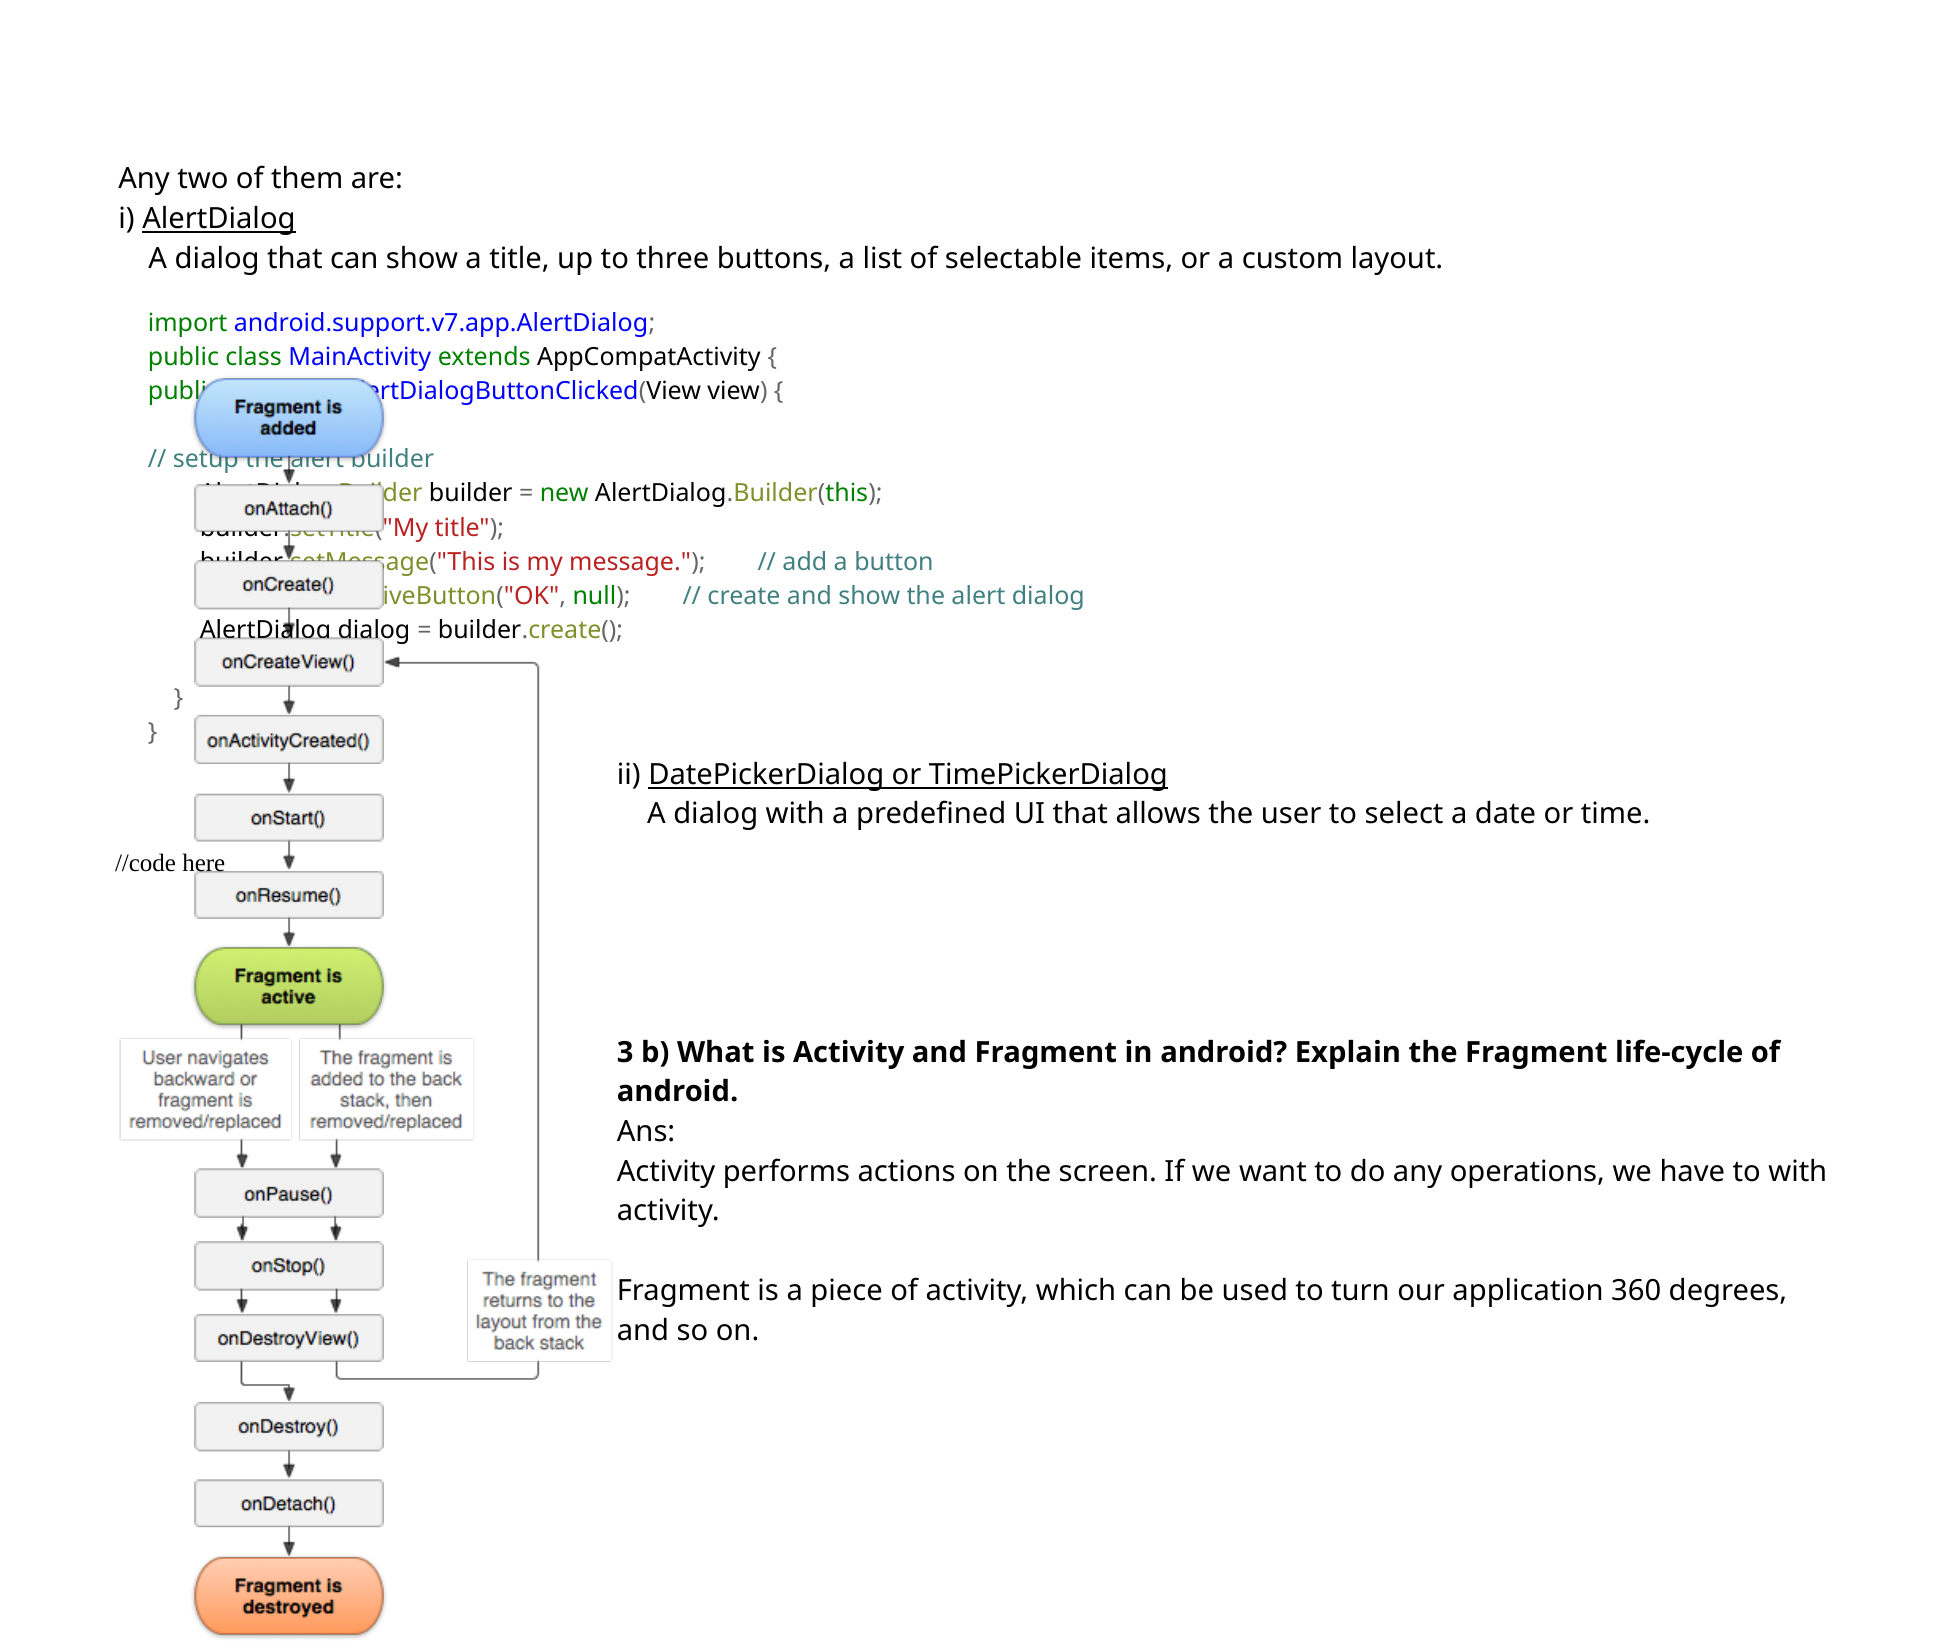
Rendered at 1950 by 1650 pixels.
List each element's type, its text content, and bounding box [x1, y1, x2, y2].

text Any two of them are: [118, 158, 1832, 197]
text A dialog that can show a title, up to three buttons, a list of selectable items, or a custom layout. [118, 237, 1832, 277]
text Ans: [617, 1110, 1832, 1150]
text Activity performs actions on the screen. If we want to do any operations, we have to with activity. [617, 1150, 1832, 1229]
text 3 b) What is Activity and Fragment in android? Explain the Fragment life-cycle of android. [617, 1031, 1832, 1110]
text i) AlertDialog [118, 197, 1832, 237]
text A dialog with a predefined UI that allows the user to select a date or time. [617, 793, 1832, 832]
text Fragment is a piece of activity, which can be used to turn our application 360 degrees, and so on. [617, 1269, 1832, 1348]
picture [114, 365, 617, 1650]
text ii) DatePickerDialog or TimePickerDialog [617, 753, 1832, 793]
